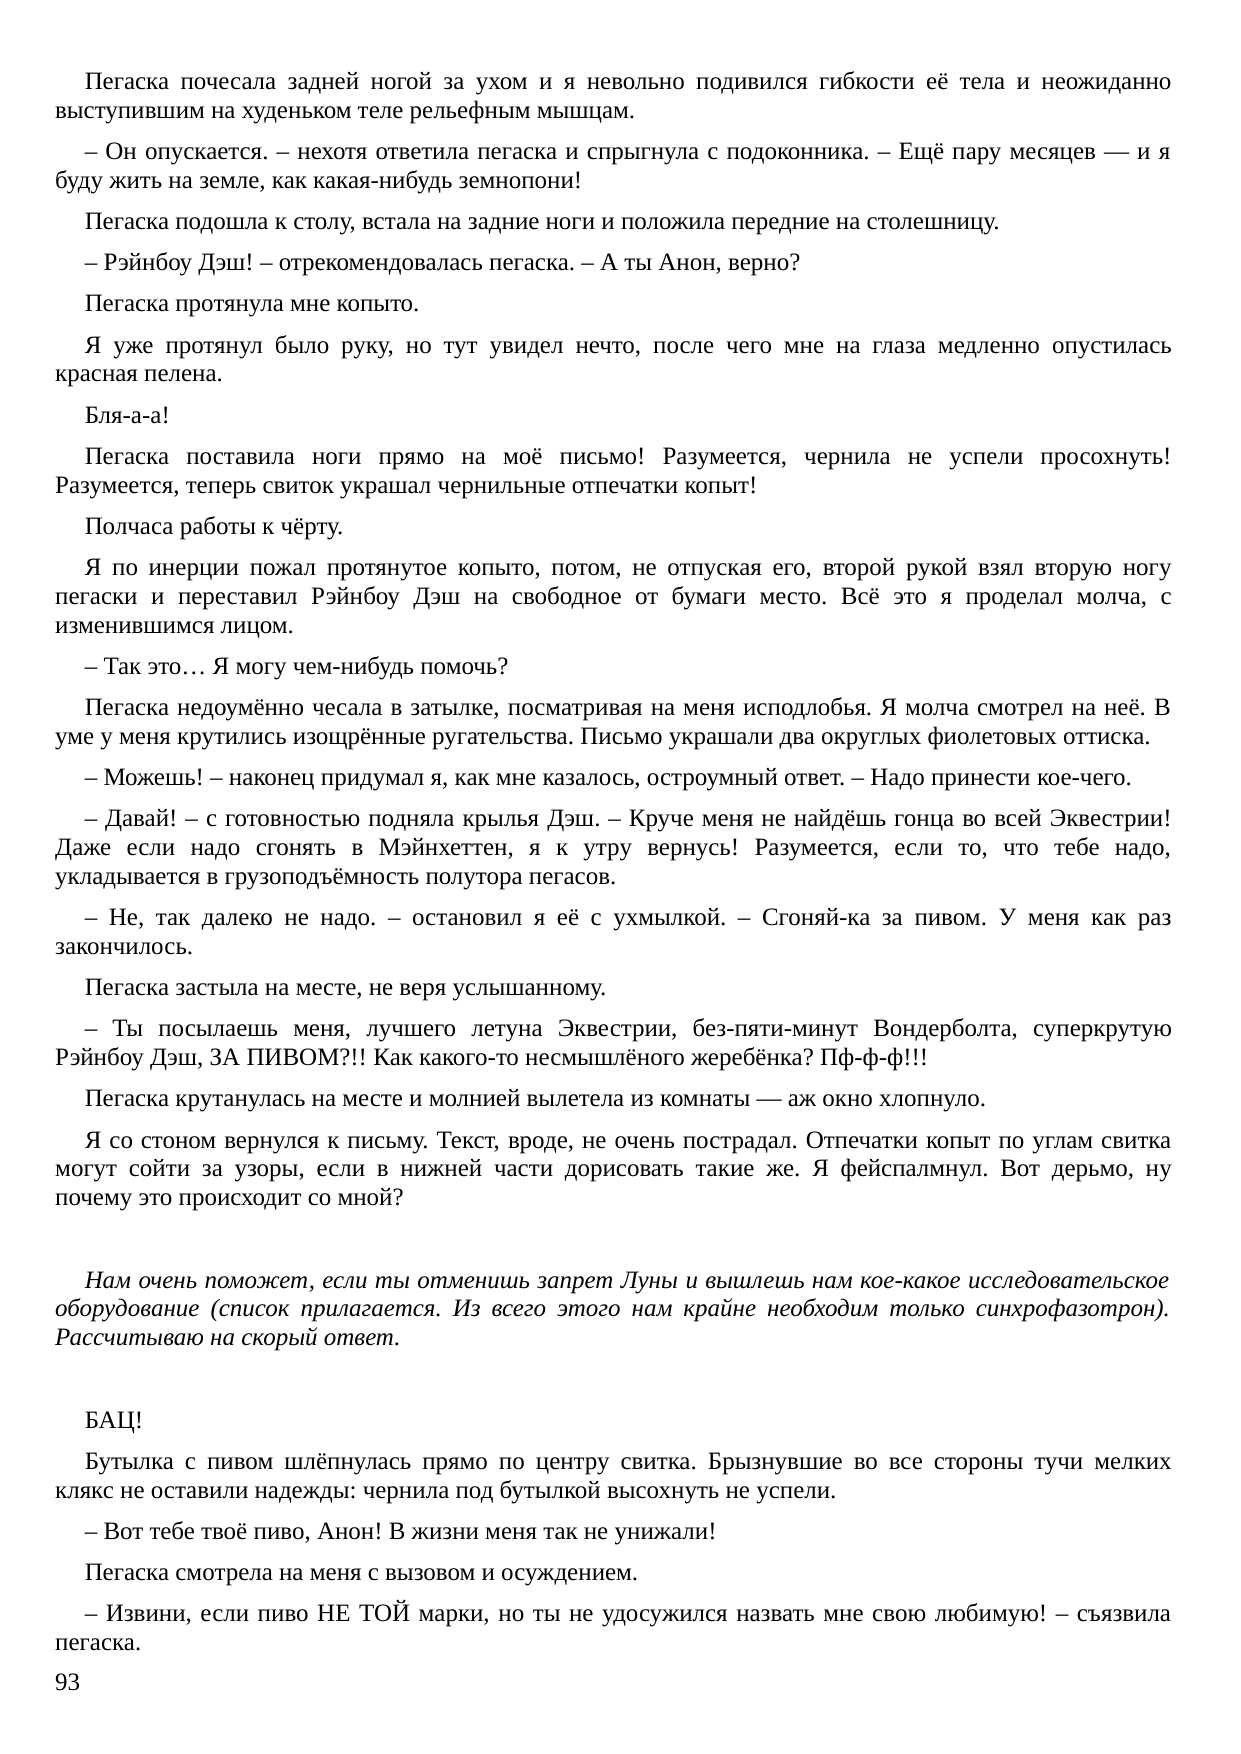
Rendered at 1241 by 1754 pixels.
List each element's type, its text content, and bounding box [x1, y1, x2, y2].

text Бля-а-а! [55, 400, 1173, 428]
text Я уже протянул было руку, но тут увидел нечто, после чего мне на глаза медленно опустилась красная пелена. [55, 330, 1173, 387]
text – Можешь! – наконец придумал я, как мне казалось, остроумный ответ. – Надо принести кое-чего. [55, 762, 1173, 791]
text Пегаска подошла к столу, встала на задние ноги и положила передние на столешницу. [55, 206, 1173, 235]
text – Рэйнбоу Дэш! – отрекомендовалась пегаска. – А ты Анон, верно? [55, 247, 1173, 276]
text Пегаска почесала задней ногой за ухом и я невольно подивился гибкости её тела и неожиданно выступившим на худеньком теле рельефным мышцам. [55, 66, 1173, 123]
text Пегаска смотрела на меня с вызовом и осуждением. [55, 1557, 1173, 1586]
text – Давай! – с готовностью подняла крылья Дэш. – Круче меня не найдёшь гонца во всей Эквестрии! Даже если надо сгонять в Мэйнхеттен, я к утру вернусь! Разумеется, если то, что тебе надо, укладывается в грузоподъёмность полутора пегасов. [55, 803, 1173, 890]
text Я со стоном вернулся к письму. Текст, вроде, не очень пострадал. Отпечатки копыт по углам свитка могут сойти за узоры, если в нижней части дорисовать такие же. Я фейспалмнул. Вот дерьмо, ну почему это происходит со мной? [55, 1125, 1173, 1211]
text – Не, так далеко не надо. – остановил я её с ухмылкой. – Сгоняй-ка за пивом. У меня как раз закончилось. [55, 902, 1173, 960]
text Я по инерции пожал протянутое копыто, потом, не отпуская его, второй рукой взял вторую ногу пегаски и переставил Рэйнбоу Дэш на свободное от бумаги место. Всё это я проделал молча, с изменившимся лицом. [55, 552, 1173, 638]
text – Так это… Я могу чем-нибудь помочь? [55, 651, 1173, 680]
text – Вот тебе твоё пиво, Анон! В жизни меня так не унижали! [55, 1516, 1173, 1545]
text Пегаска застыла на месте, не веря услышанному. [55, 972, 1173, 1001]
text Пегаска протянула мне копыто. [55, 288, 1173, 317]
text – Он опускается. – нехотя ответила пегаска и спрыгнула с подоконника. – Ещё пару месяцев — и я буду жить на земле, как какая-нибудь земнопони! [55, 136, 1173, 193]
text Полчаса работы к чёрту. [55, 511, 1173, 540]
text БАЦ! [55, 1405, 1173, 1433]
text Пегаска поставила ноги прямо на моё письмо! Разумеется, чернила не успели просохнуть! Разумеется, теперь свиток украшал чернильные отпечатки копыт! [55, 441, 1173, 498]
text Пегаска крутанулась на месте и молнией вылетела из комнаты — аж окно хлопнуло. [55, 1083, 1173, 1112]
text Бутылка с пивом шлёпнулась прямо по центру свитка. Брызнувшие во все стороны тучи мелких клякс не оставили надежды: чернила под бутылкой высохнуть не успели. [55, 1446, 1173, 1503]
text Пегаска недоумённо чесала в затылке, посматривая на меня исподлобья. Я молча смотрел на неё. В уме у меня крутились изощрённые ругательства. Письмо украшали два округлых фиолетовых оттиска. [55, 692, 1173, 750]
text Нам очень поможет, если ты отменишь запрет Луны и вышлешь нам кое-какое исследовательское оборудование (список прилагается. Из всего этого нам крайне необходим только синхрофазотрон). Рассчитываю на скорый ответ. [55, 1265, 1173, 1351]
text – Извини, если пиво НЕ ТОЙ марки, но ты не удосужился назвать мне свою любимую! – съязвила пегаска. [55, 1598, 1173, 1656]
text – Ты посылаешь меня, лучшего летуна Эквестрии, без-пяти-минут Вондерболта, суперкрутую Рэйнбоу Дэш, ЗА ПИВОМ?!! Как какого-то несмышлёного жеребёнка? Пф-ф-ф!!! [55, 1013, 1173, 1071]
